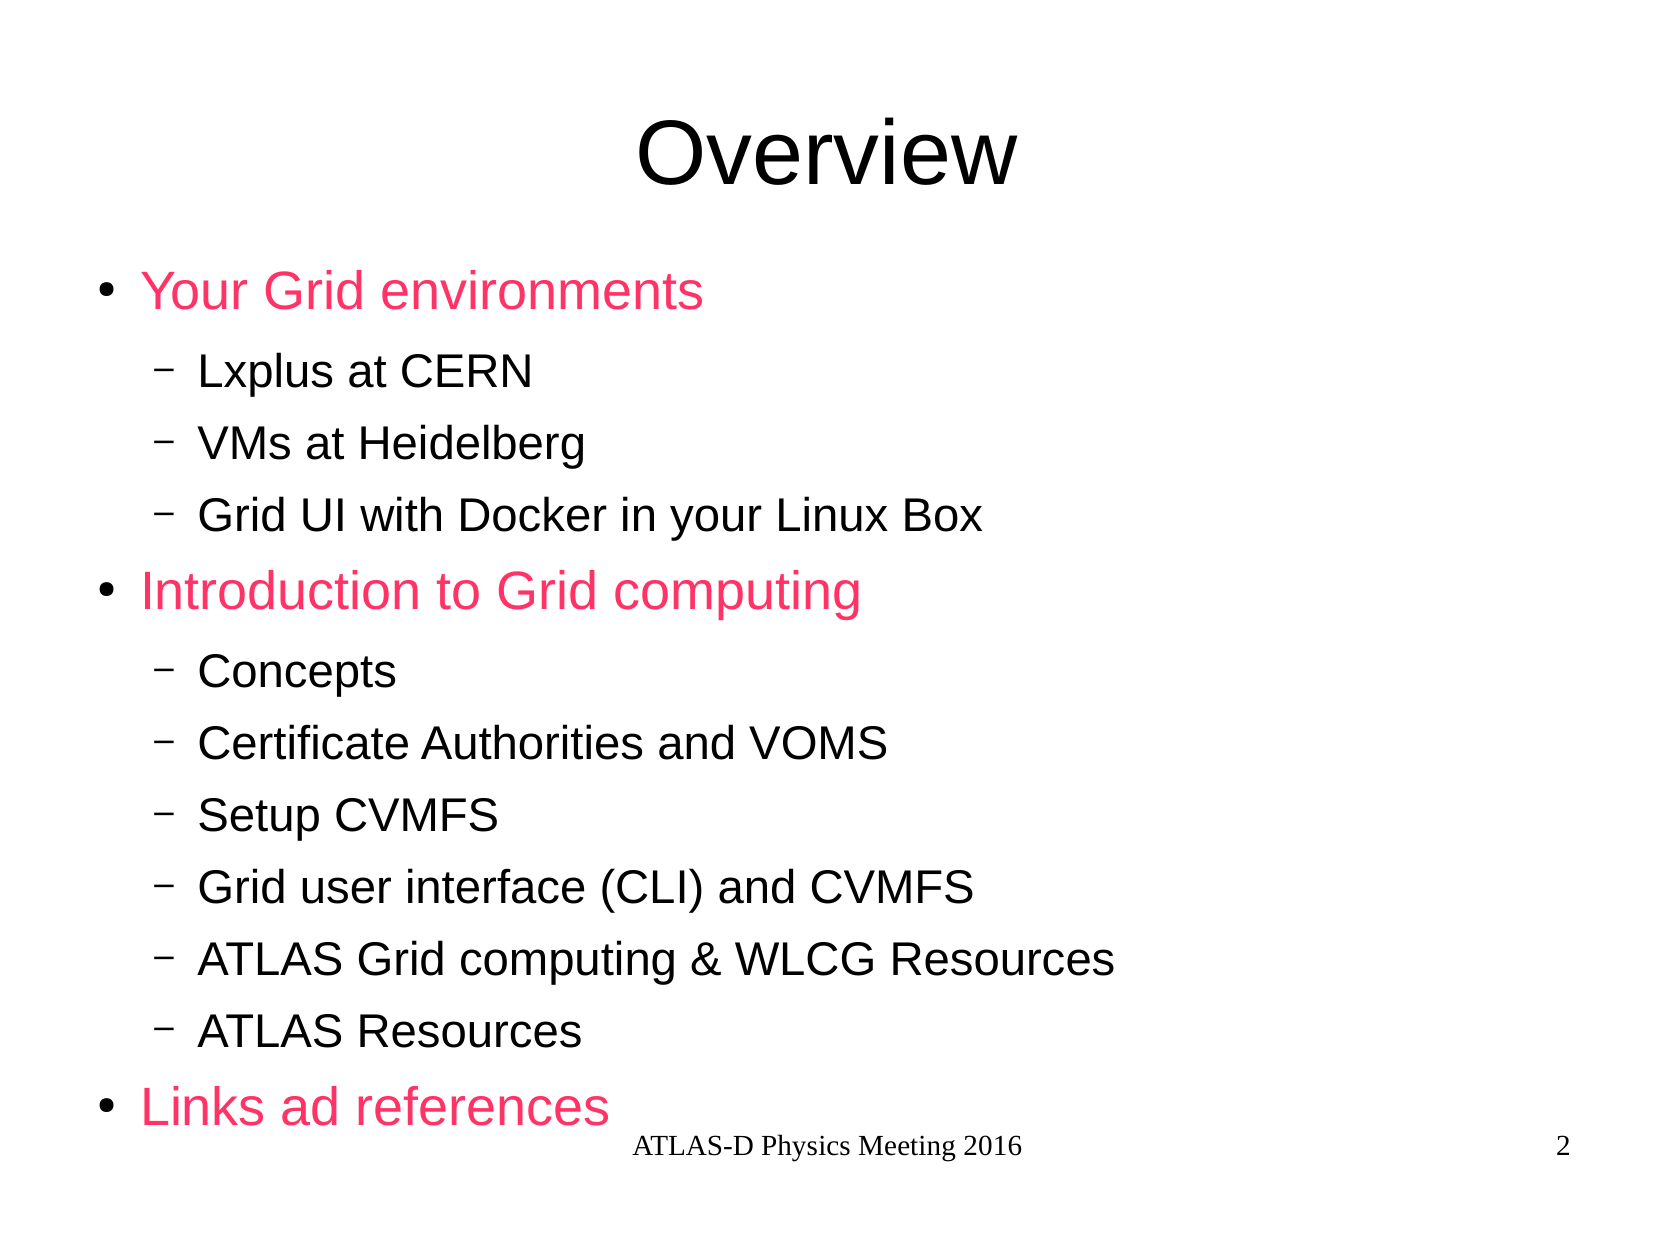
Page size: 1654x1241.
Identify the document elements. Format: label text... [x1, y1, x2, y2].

title Overview [82, 49, 1571, 257]
list Your Grid environments Lxplus at CERN VMs at Heidelberg Grid UI with Docker in your Linux Box Introduction to Grid computing Concepts Certificate Authorities and VOMS Setup CVMFS Grid user interface (CLI) and CVMFS ATLAS Grid computing & WLCG Resources ATLAS Resources Links ad references [82, 260, 1571, 1141]
